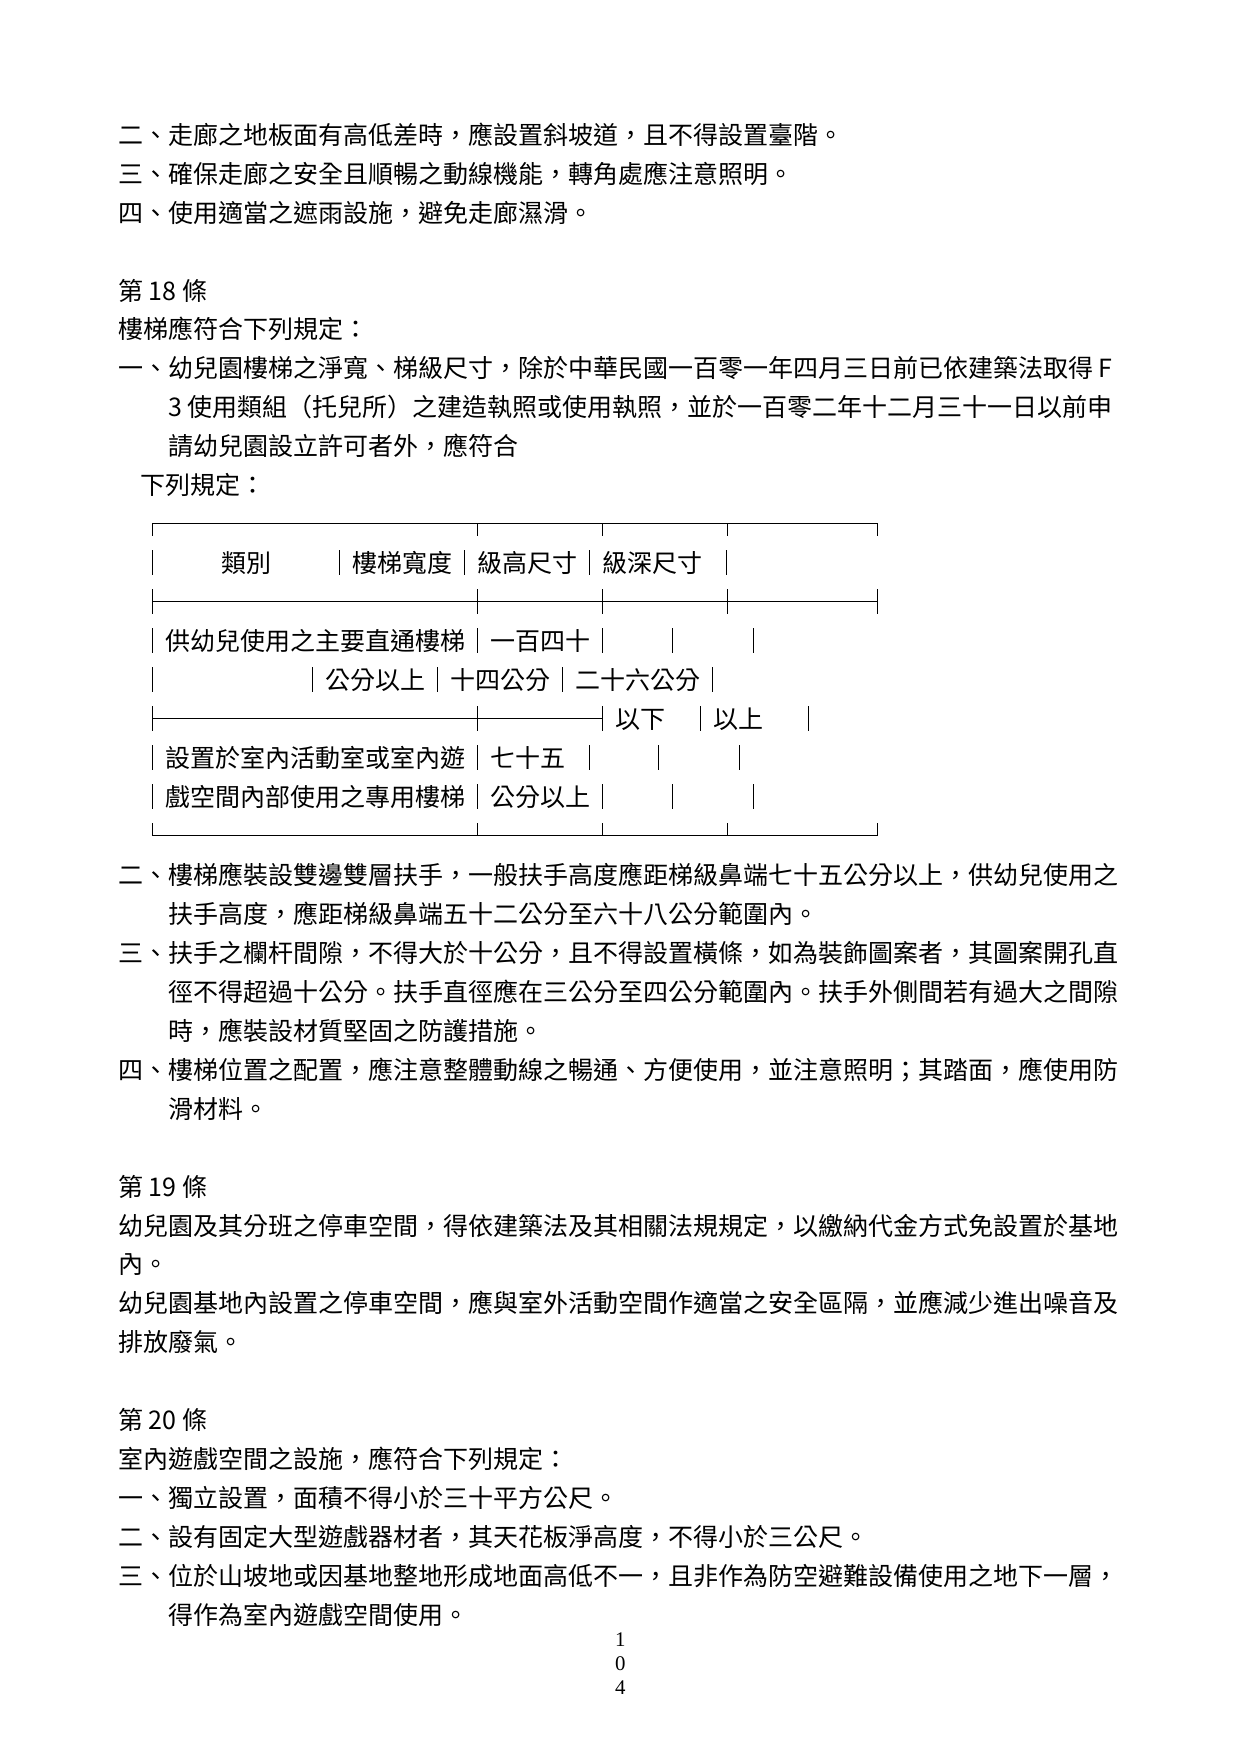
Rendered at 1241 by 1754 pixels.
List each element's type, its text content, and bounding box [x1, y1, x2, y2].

text 四、樓梯位置之配置，應注意整體動線之暢通、方便使用，並注意照明；其踏面，應使用防滑材料。 [118, 1042, 1122, 1120]
text 幼兒園及其分班之停車空間，得依建築法及其相關法規規定，以繳納代金方式免設置於基地內。 [118, 1198, 1122, 1276]
text ├────────────┼────┼────┼─────┤ [118, 574, 1122, 613]
text 第 18 條 [118, 263, 1122, 302]
text │供幼兒使用之主要直通樓梯│一百四十│ │ │ [118, 613, 1122, 652]
text 二、設有固定大型遊戲器材者，其天花板淨高度，不得小於三公尺。 [118, 1509, 1122, 1548]
text 二、樓梯應裝設雙邊雙層扶手，一般扶手高度應距梯級鼻端七十五公分以上，供幼兒使用之扶手高度，應距梯級鼻端五十二公分至六十八公分範圍內。 [118, 847, 1122, 925]
text 二、走廊之地板面有高低差時，應設置斜坡道，且不得設置臺階。 [118, 107, 1122, 146]
text 三、扶手之欄杆間隙，不得大於十公分，且不得設置橫條，如為裝飾圖案者，其圖案開孔直徑不得超過十公分。扶手直徑應在三公分至四公分範圍內。扶手外側間若有過大之間隙時，應裝設材質堅固之防護措施。 [118, 925, 1122, 1042]
text 下列規定： [118, 457, 1122, 496]
text ├────────────┼────┤以下 │以上 │ [118, 691, 1122, 730]
text 室內遊戲空間之設施，應符合下列規定： [118, 1431, 1122, 1470]
text 幼兒園基地內設置之停車空間，應與室外活動空間作適當之安全區隔，並應減少進出噪音及排放廢氣。 [118, 1276, 1122, 1353]
text │ 類別 │樓梯寬度│級高尺寸│級深尺寸 │ [118, 535, 1122, 574]
text └────────────┴────┴────┴─────┘ [118, 808, 1122, 847]
text 三、確保走廊之安全且順暢之動線機能，轉角處應注意照明。 [118, 146, 1122, 185]
text 四、使用適當之遮雨設施，避免走廊濕滑。 [118, 185, 1122, 224]
text 一、幼兒園樓梯之淨寬、梯級尺寸，除於中華民國一百零一年四月三日前已依建築法取得 F3 使用類組（托兒所）之建造執照或使用執照，並於一百零二年十二月三十一日以前申請幼兒園設立許可者外，應符合 [118, 341, 1122, 457]
text 第 20 條 [118, 1392, 1122, 1431]
text 三、位於山坡地或因基地整地形成地面高低不一，且非作為防空避難設備使用之地下一層，得作為室內遊戲空間使用。 [118, 1548, 1122, 1626]
text │設置於室內活動室或室內遊│七十五 │ │ │ [118, 730, 1122, 769]
text 第 19 條 [118, 1159, 1122, 1198]
text 一、獨立設置，面積不得小於三十平方公尺。 [118, 1470, 1122, 1509]
text 樓梯應符合下列規定： [118, 302, 1122, 341]
text │ │公分以上│十四公分│二十六公分│ [118, 652, 1122, 691]
text │戲空間內部使用之專用樓梯│公分以上│ │ │ [118, 769, 1122, 808]
text ┌────────────┬────┬────┬─────┐ [118, 496, 1122, 535]
